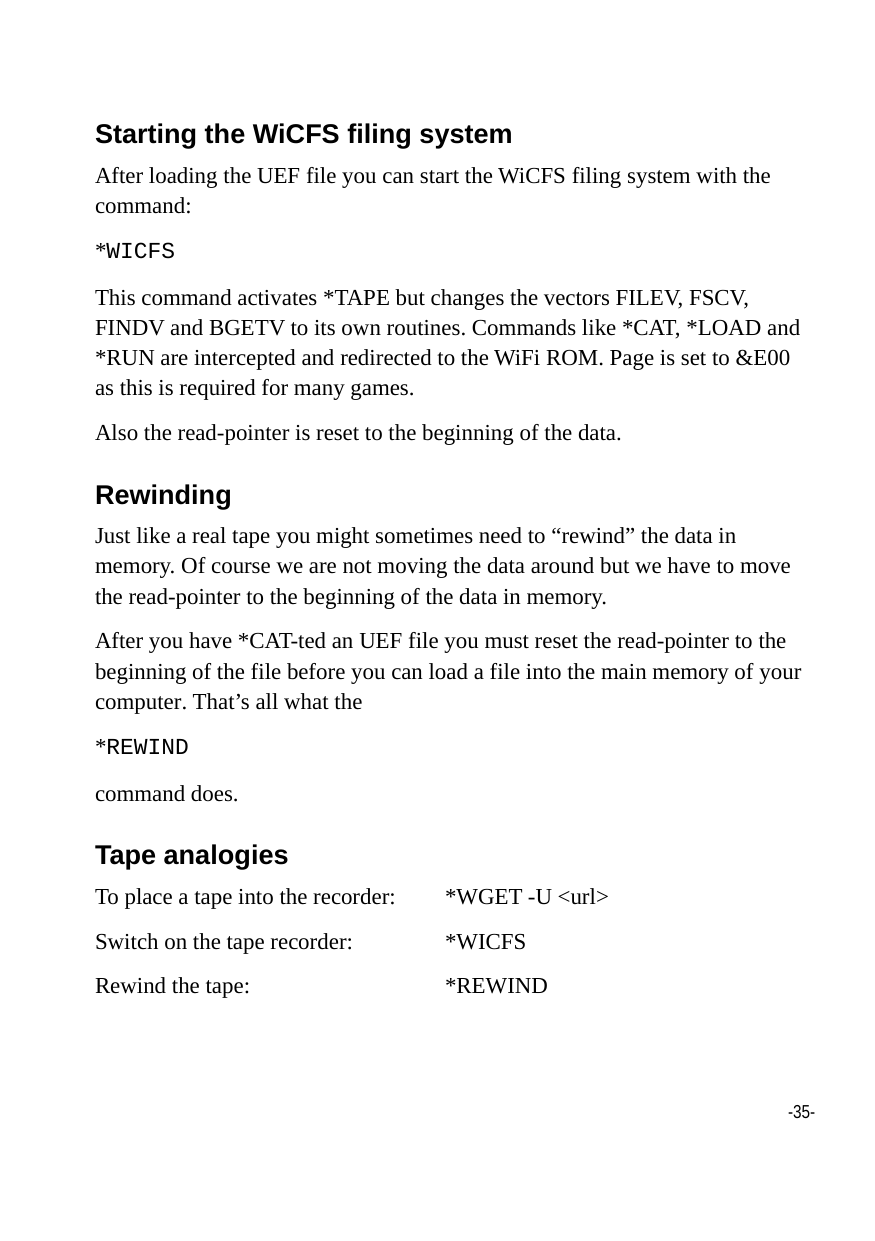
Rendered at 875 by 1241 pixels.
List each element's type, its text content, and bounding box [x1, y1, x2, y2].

text Just like a real tape you might sometimes need to “rewind” the data in memory. Of course we are not moving the data around but we have to move the read-pointer to the beginning of the data in memory. [95, 522, 815, 609]
subtitle Rewinding [95, 479, 815, 510]
text After you have *CAT-ted an UEF file you must reset the read-pointer to the beginning of the file before you can load a file into the main memory of your computer. That’s all what the [95, 628, 815, 714]
text *WICFS [95, 237, 815, 265]
text Rewind the tape: *REWIND [95, 972, 815, 999]
text *REWIND [95, 733, 815, 761]
text Switch on the tape recorder: *WICFS [95, 928, 815, 954]
subtitle Tape analogies [95, 839, 815, 870]
text This command activates *TAPE but changes the vectors FILEV, FSCV, FINDV and BGETV to its own routines. Commands like *CAT, *LOAD and *RUN are intercepted and redirected to the WiFi ROM. Page is set to &E00 as this is required for many games. [95, 284, 815, 401]
text After loading the UEF file you can start the WiCFS filing system with the command: [95, 162, 815, 218]
subtitle Starting the WiCFS filing system [95, 118, 815, 149]
text To place a tape into the recorder: *WGET -U <url> [95, 883, 815, 909]
text command does. [95, 780, 815, 806]
text Also the read-pointer is reset to the beginning of the data. [95, 419, 815, 446]
